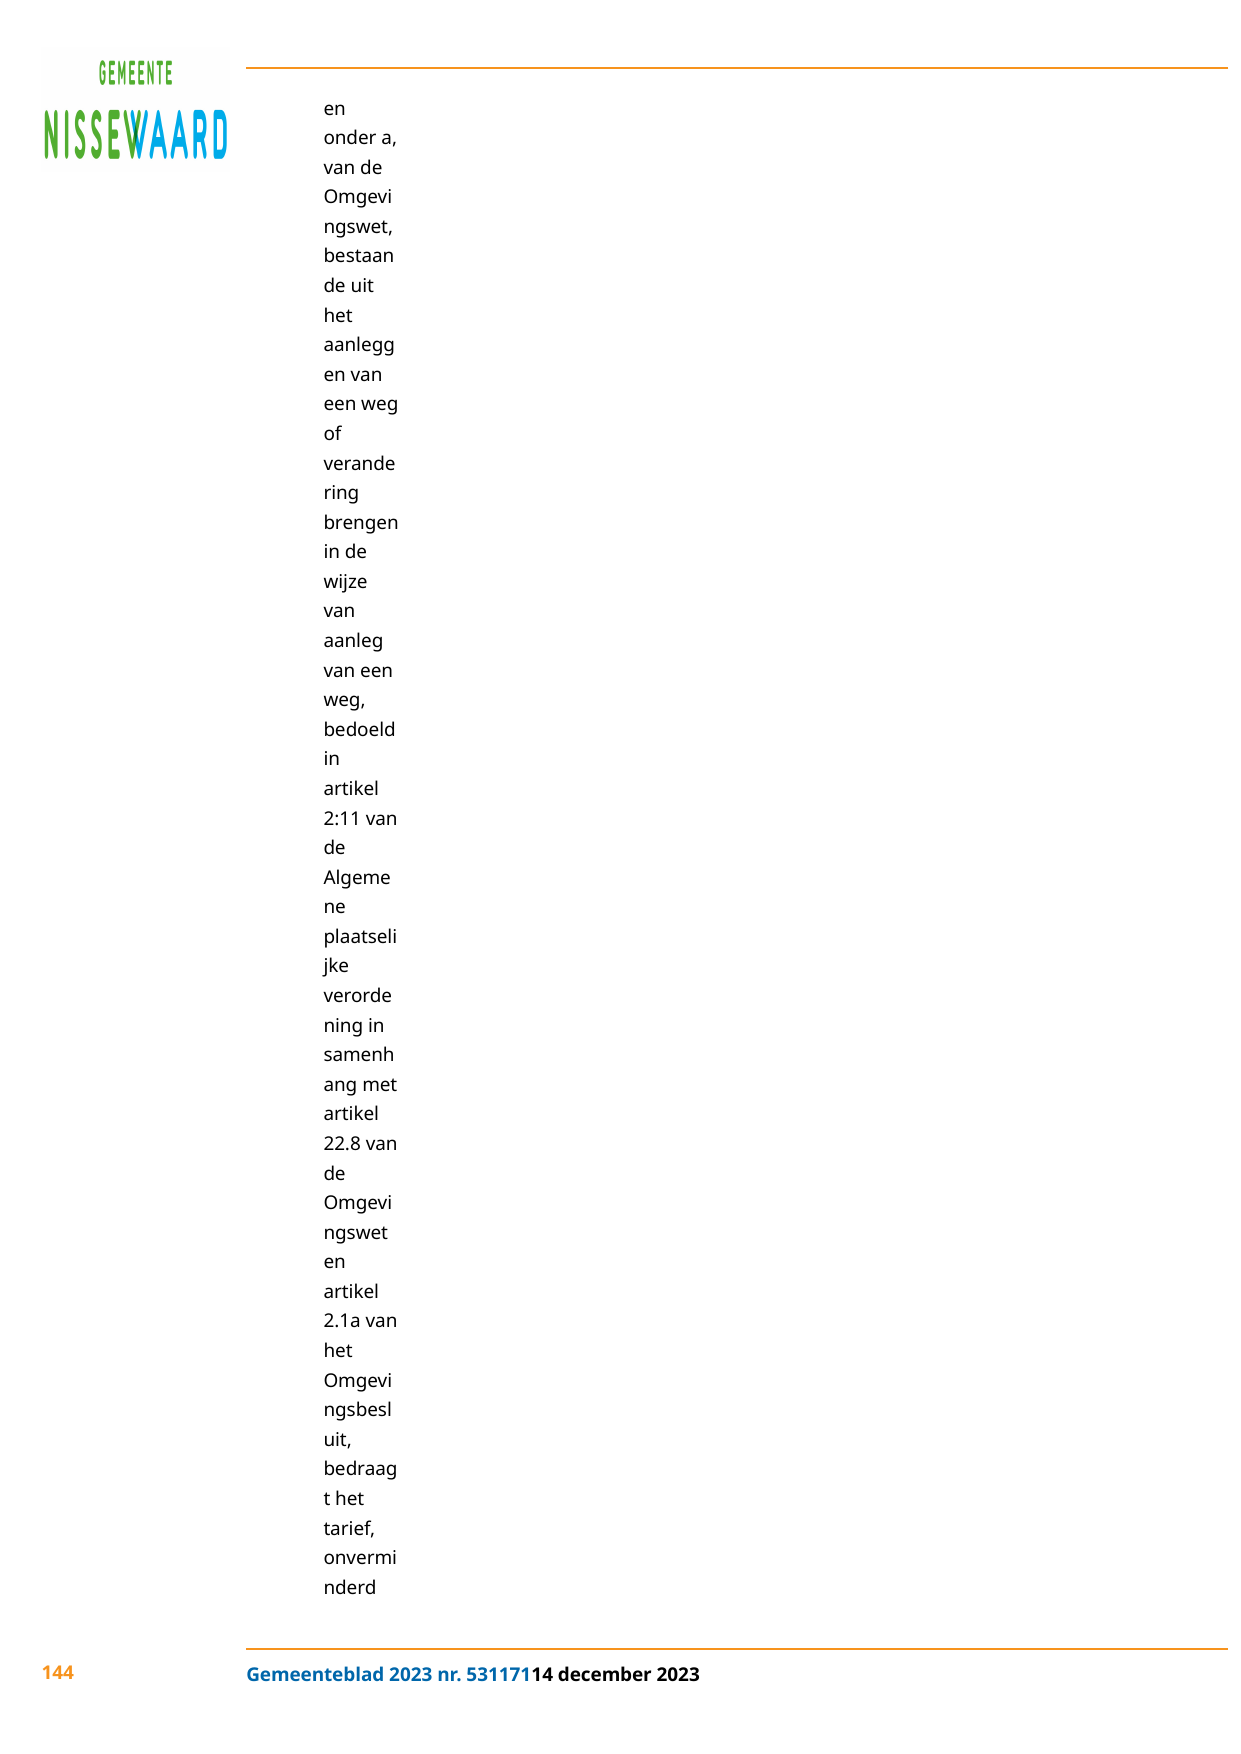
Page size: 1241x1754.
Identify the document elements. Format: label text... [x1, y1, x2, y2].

picture [41, 47, 231, 172]
table_cell [248, 95, 323, 1600]
table_cell [399, 95, 474, 1600]
table_cell en onder a, van de Omgevingswet, bestaande uit het aanleggen van een weg of verandering brengen in de wijze van aanleg van een weg, bedoeld in artikel 2:11 van de Algemene plaatselijke verordening in samenhang met artikel 22.8 van de Omgevingswet en artikel 2.1a van het Omgevingsbesluit, bedraagt het tarief, onverminderd [323, 95, 398, 1600]
